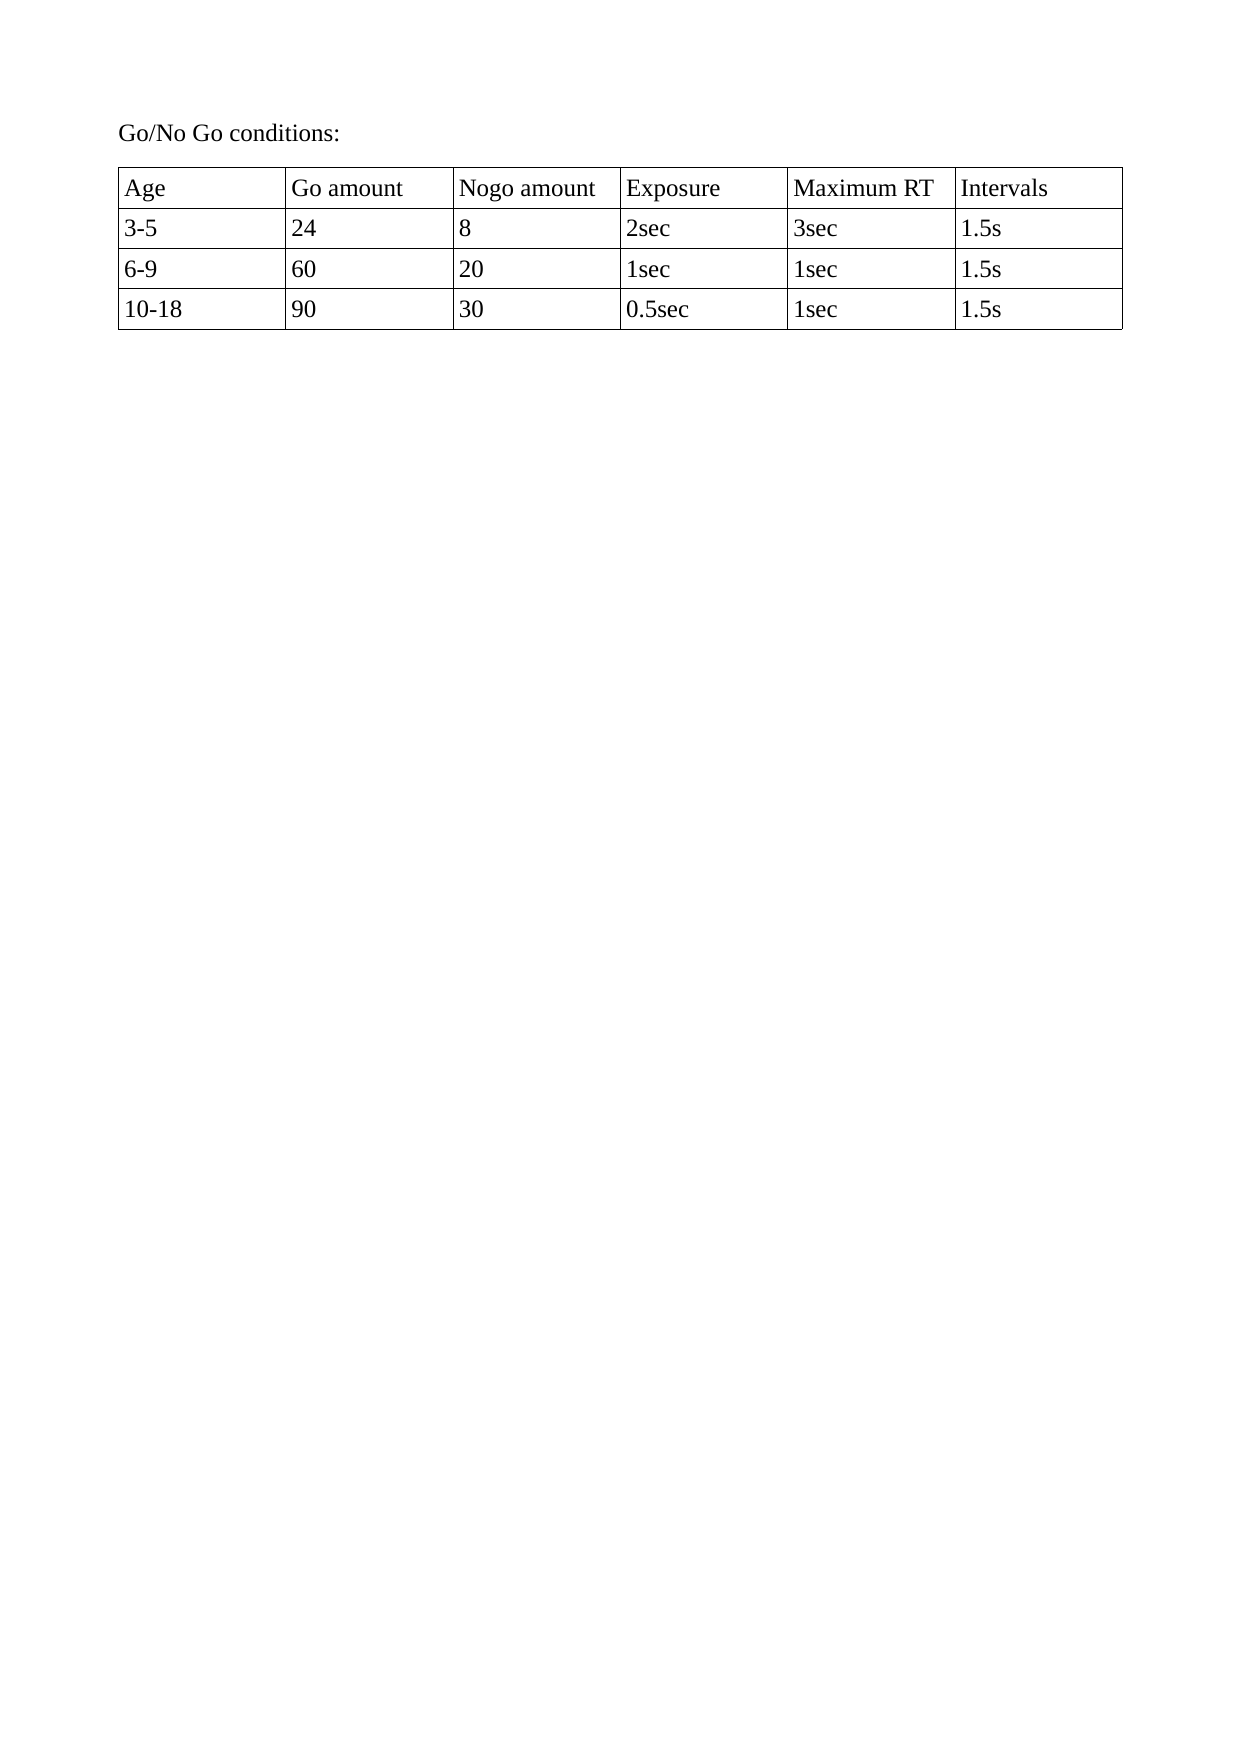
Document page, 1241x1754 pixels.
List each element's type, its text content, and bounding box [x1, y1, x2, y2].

table_cell 1sec [788, 289, 955, 328]
table_cell 6-9 [119, 249, 285, 288]
table_cell 1.5s [956, 209, 1122, 248]
table_header Age [119, 168, 285, 207]
table_header Intervals [956, 168, 1122, 207]
table_cell 1sec [621, 249, 787, 288]
table_cell 3sec [788, 209, 955, 248]
table_cell 1.5s [956, 289, 1122, 328]
table_cell 90 [286, 289, 453, 328]
table_header Exposure [621, 168, 787, 207]
table_header Nogo amount [454, 168, 620, 207]
table_cell 1.5s [956, 249, 1122, 288]
table_cell 0.5sec [621, 289, 787, 328]
table_cell 1sec [788, 249, 955, 288]
table_cell 10-18 [119, 289, 285, 328]
table_cell 2sec [621, 209, 787, 248]
table_cell 60 [286, 249, 453, 288]
table_cell 30 [454, 289, 620, 328]
table_header Maximum RT [788, 168, 955, 207]
text Go/No Go conditions: [118, 118, 1122, 147]
table_header Go amount [286, 168, 453, 207]
table_cell 3-5 [119, 209, 285, 248]
table_cell 8 [454, 209, 620, 248]
table_cell 24 [286, 209, 453, 248]
table_cell 20 [454, 249, 620, 288]
